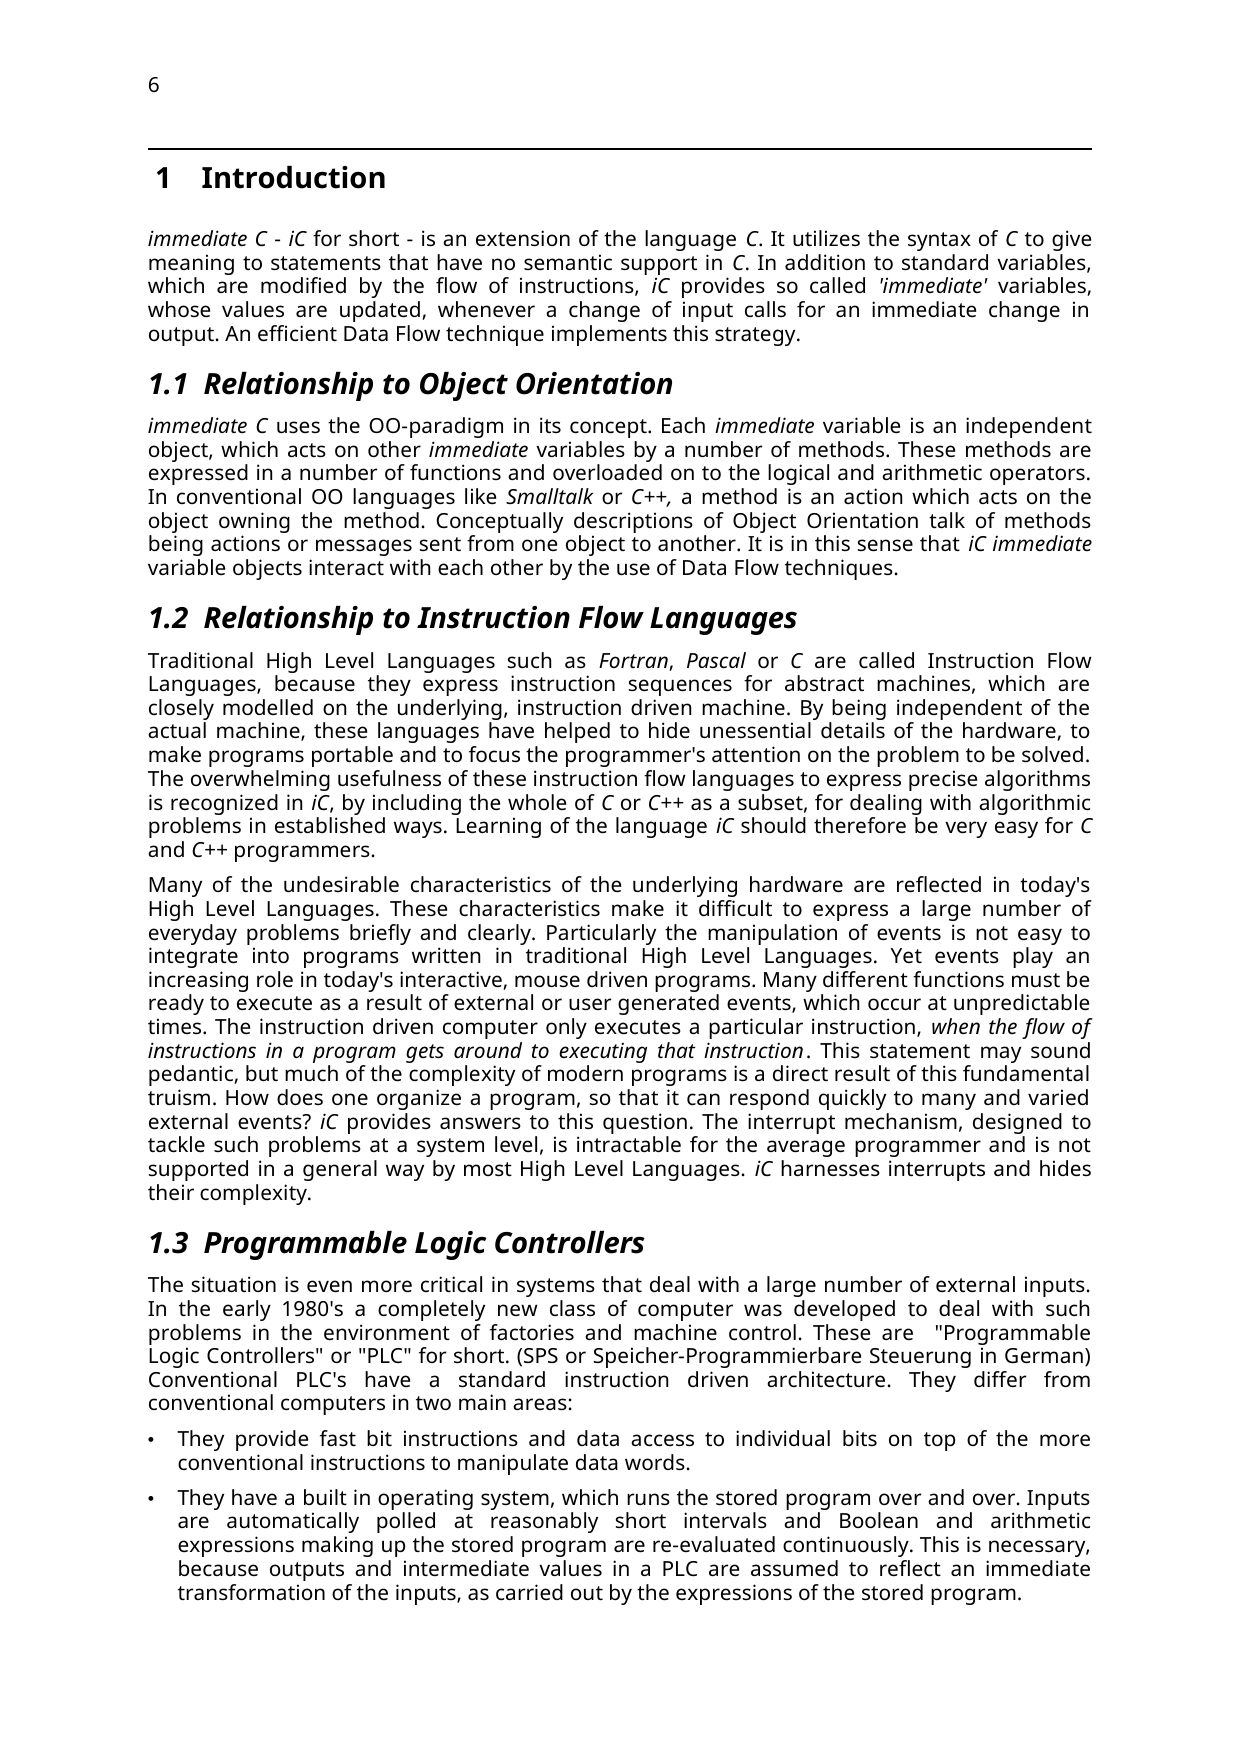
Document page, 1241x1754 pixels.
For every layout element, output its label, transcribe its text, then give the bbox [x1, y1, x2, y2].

text immediate C uses the OO-paradigm in its concept. Each immediate variable is an independent object, which acts on other immediate variables by a number of methods. These methods are expressed in a number of functions and overloaded on to the logical and arithmetic operators. In conventional OO languages like Smalltalk or C++, a method is an action which acts on the object owning the method. Conceptually descriptions of Object Orientation talk of methods being actions or messages sent from one object to another. It is in this sense that iC immediate variable objects interact with each other by the use of Data Flow techniques. [148, 415, 1092, 580]
subtitle Programmable Logic Controllers [148, 1222, 1092, 1262]
list They provide fast bit instructions and data access to individual bits on top of the more conventional instructions to manipulate data words. [148, 1427, 1092, 1475]
text Traditional High Level Languages such as Fortran, Pascal or C are called Instruction Flow Languages, because they express instruction sequences for abstract machines, which are closely modelled on the underlying, instruction driven machine. By being independent of the actual machine, these languages have helped to hide unessential details of the hardware, to make programs portable and to focus the programmer's attention on the problem to be solved. The overwhelming usefulness of these instruction flow languages to express precise algorithms is recognized in iC, by including the whole of C or C++ as a subset, for dealing with algorithmic problems in established ways. Learning of the language iC should therefore be very easy for C and C++ programmers. [148, 649, 1092, 862]
text immediate C - iC for short - is an extension of the language C. It utilizes the syntax of C to give meaning to statements that have no semantic support in C. In addition to standard variables, which are modified by the flow of instructions, iC provides so called 'immediate' variables, whose values are updated, whenever a change of input calls for an immediate change in output. An efficient Data Flow technique implements this strategy. [148, 227, 1092, 346]
subtitle Relationship to Instruction Flow Languages [148, 598, 1092, 637]
text Many of the undesirable characteristics of the underlying hardware are reflected in today's High Level Languages. These characteristics make it difficult to express a large number of everyday problems briefly and clearly. Particularly the manipulation of events is not easy to integrate into programs written in traditional High Level Languages. Yet events play an increasing role in today's interactive, mouse driven programs. Many different functions must be ready to execute as a result of external or user generated events, which occur at unpredictable times. The instruction driven computer only executes a particular instruction, when the flow of instructions in a program gets around to executing that instruction. This statement may sound pedantic, but much of the complexity of modern programs is a direct result of this fundamental truism. How does one organize a program, so that it can respond quickly to many and varied external events? iC provides answers to this question. The interrupt mechanism, designed to tackle such problems at a system level, is intractable for the average programmer and is not supported in a general way by most High Level Languages. iC harnesses interrupts and hides their complexity. [148, 874, 1092, 1205]
text The situation is even more critical in systems that deal with a large number of external inputs. In the early 1980's a completely new class of computer was developed to deal with such problems in the environment of factories and machine control. These are "Programmable Logic Controllers" or "PLC" for short. (SPS or Speicher-Programmierbare Steuerung in German) Conventional PLC's have a standard instruction driven architecture. They differ from conventional computers in two main areas: [148, 1274, 1092, 1416]
list They have a built in operating system, which runs the stored program over and over. Inputs are automatically polled at reasonably short intervals and Boolean and arithmetic expressions making up the stored program are re-evaluated continuously. This is necessary, because outputs and intermediate values in a PLC are assumed to reflect an immediate transformation of the inputs, as carried out by the expressions of the stored program. [148, 1486, 1092, 1605]
subtitle Relationship to Object Orientation [148, 363, 1092, 403]
subtitle Introduction [148, 150, 1092, 204]
